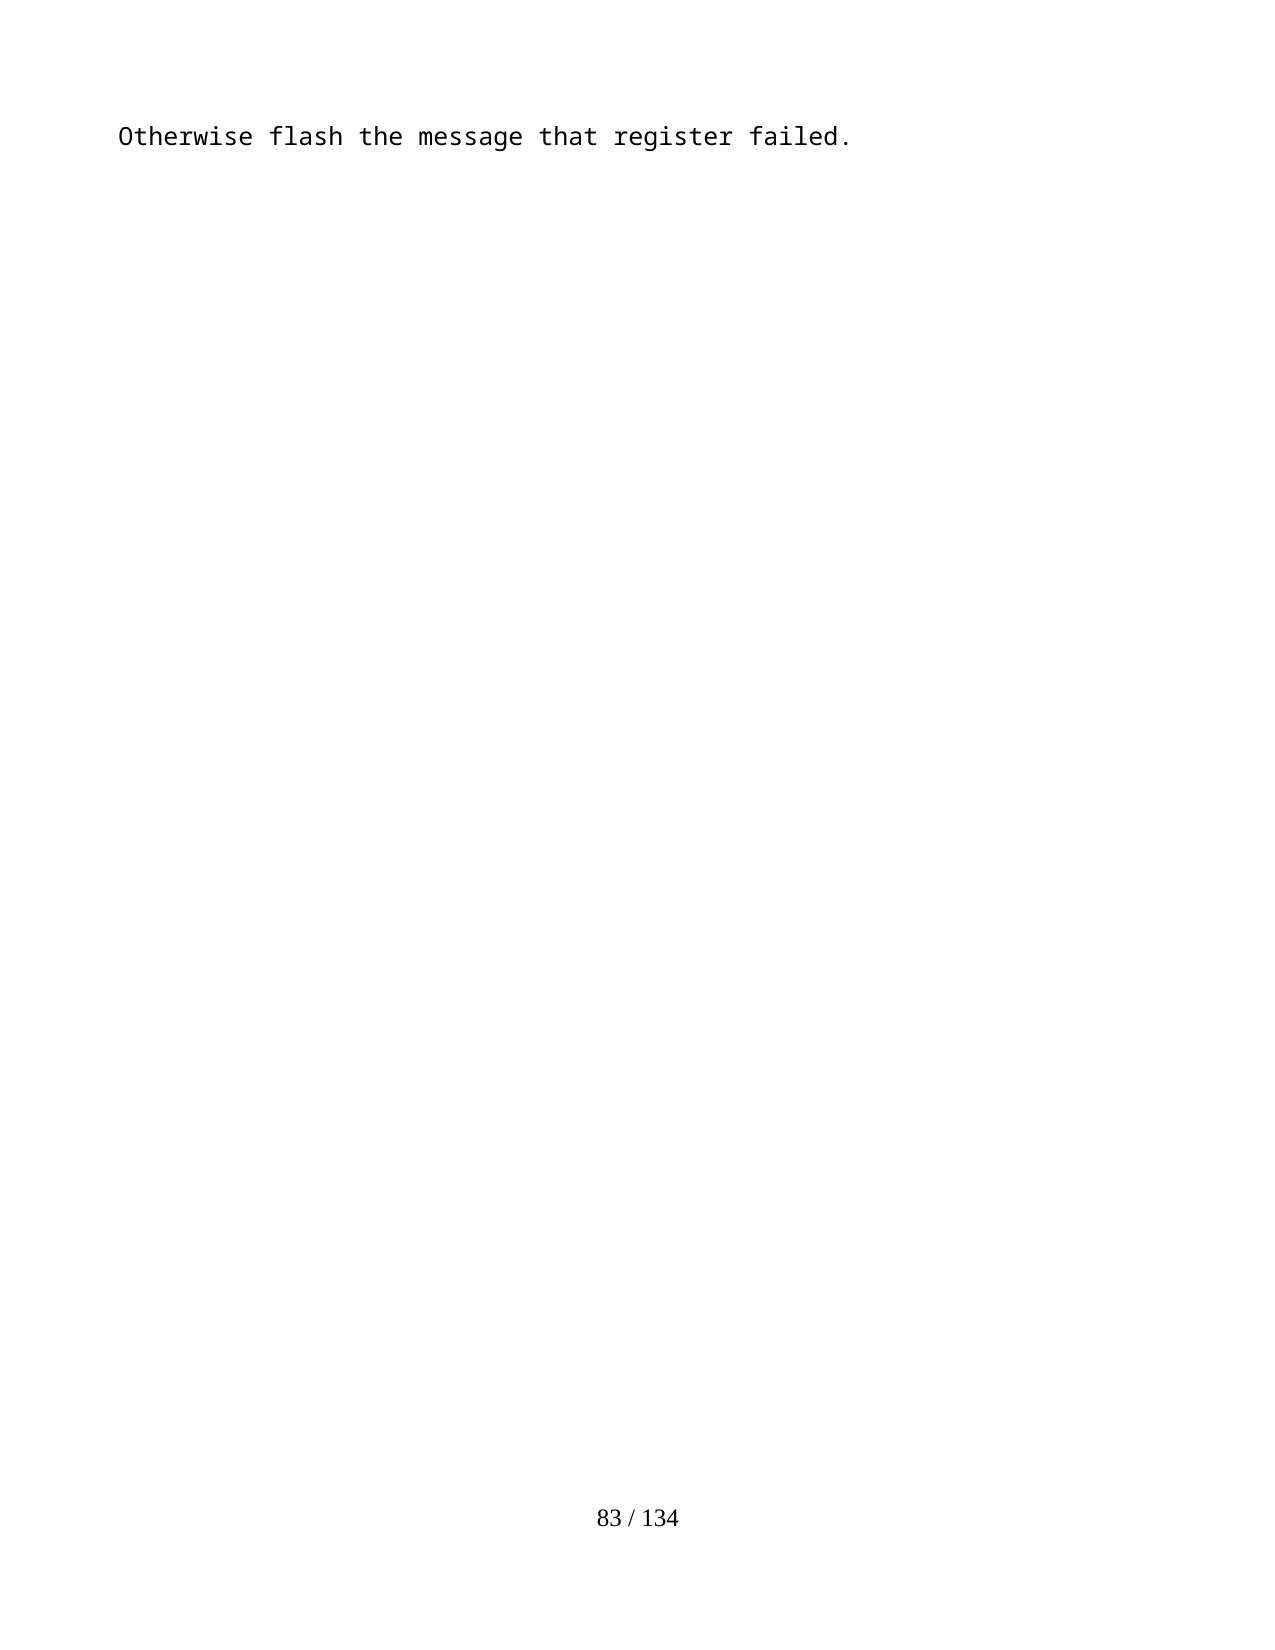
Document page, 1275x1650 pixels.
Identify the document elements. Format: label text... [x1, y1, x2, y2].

text Otherwise flash the message that register failed. [118, 118, 1157, 152]
